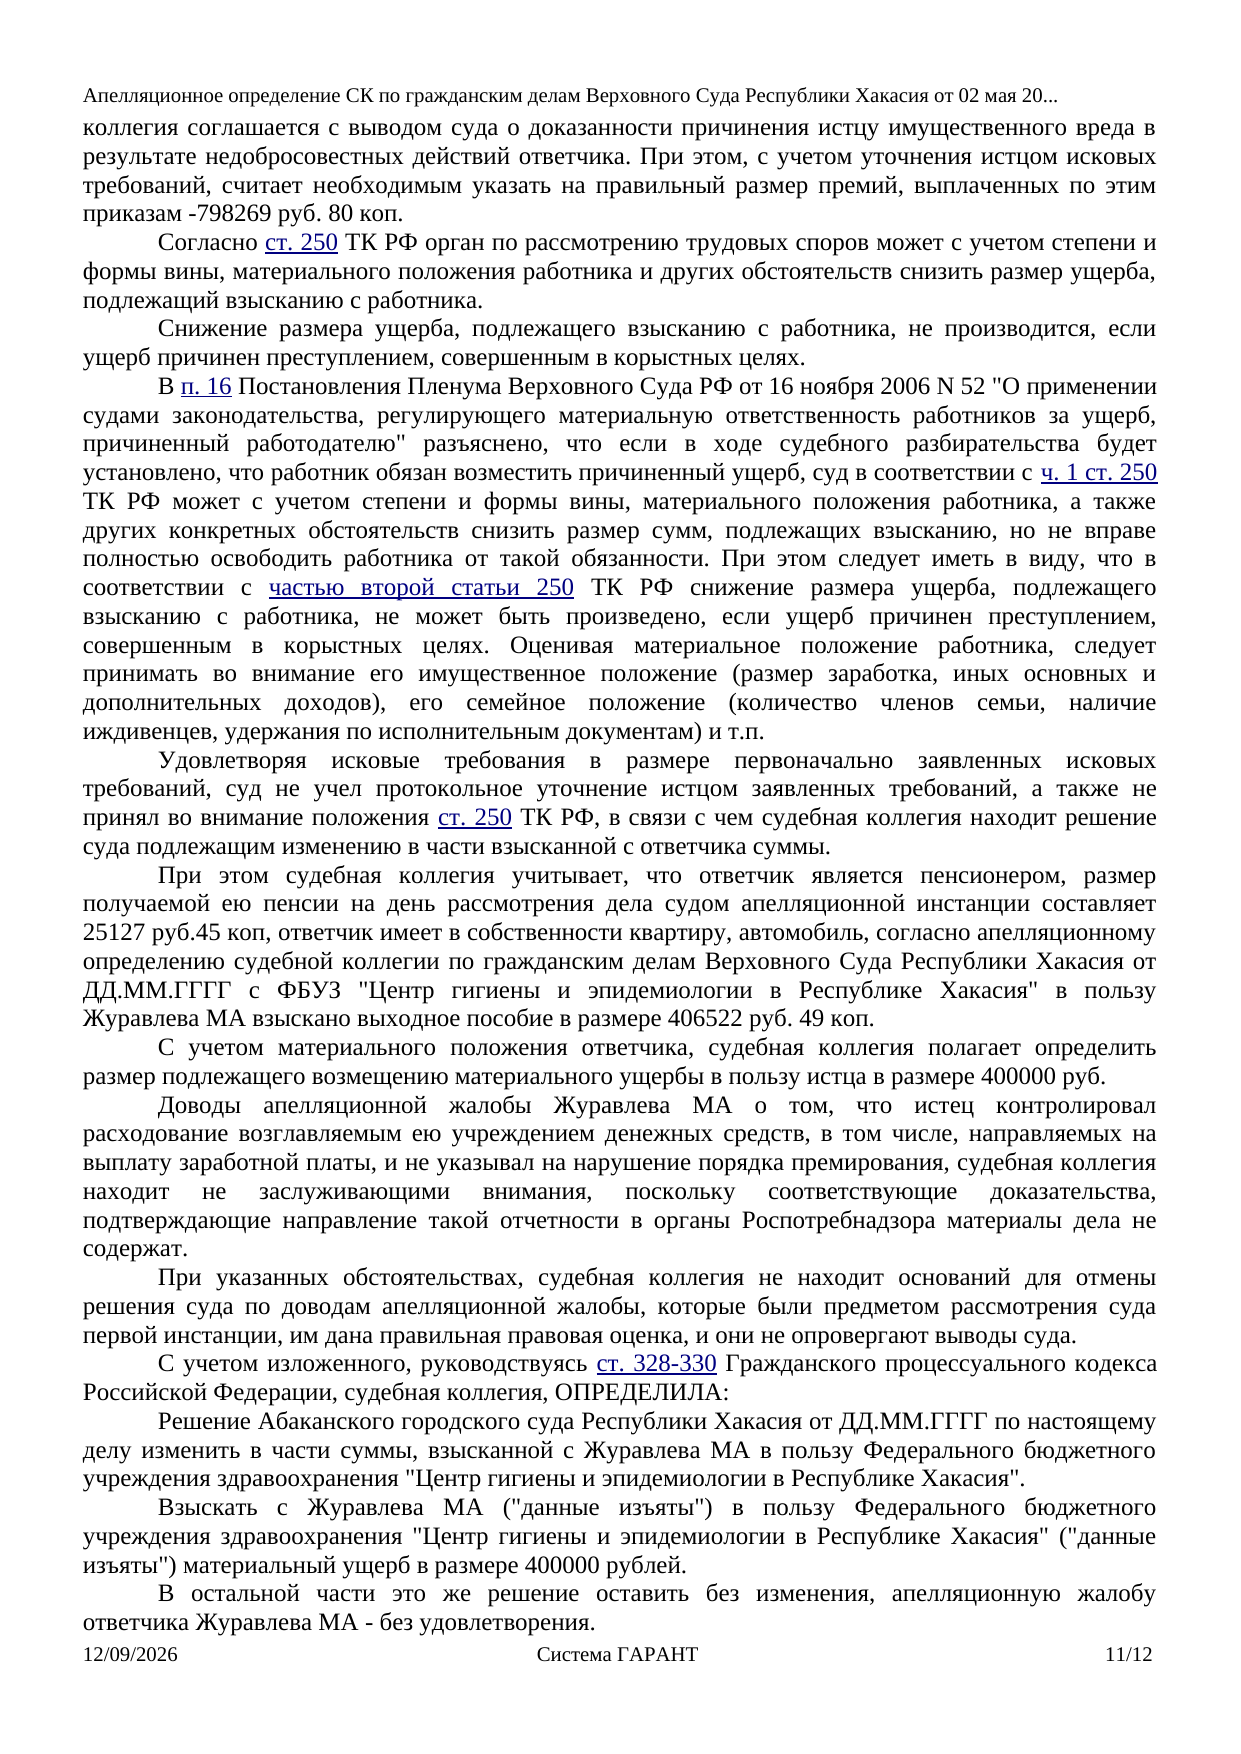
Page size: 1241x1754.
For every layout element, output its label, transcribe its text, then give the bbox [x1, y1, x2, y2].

text В п. 16 Постановления Пленума Верховного Суда РФ от 16 ноября 2006 N 52 "О применении судами законодательства, регулирующего материальную ответственность работников за ущерб, причиненный работодателю" разъяснено, что если в ходе судебного разбирательства будет установлено, что работник обязан возместить причиненный ущерб, суд в соответствии с ч. 1 ст. 250 ТК РФ может с учетом степени и формы вины, материального положения работника, а также других конкретных обстоятельств снизить размер сумм, подлежащих взысканию, но не вправе полностью освободить работника от такой обязанности. При этом следует иметь в виду, что в соответствии с частью второй статьи 250 ТК РФ снижение размера ущерба, подлежащего взысканию с работника, не может быть произведено, если ущерб причинен преступлением, совершенным в корыстных целях. Оценивая материальное положение работника, следует принимать во внимание его имущественное положение (размер заработка, иных основных и дополнительных доходов), его семейное положение (количество членов семьи, наличие иждивенцев, удержания по исполнительным документам) и т.п. [83, 371, 1157, 745]
text С учетом изложенного, руководствуясь ст. 328-330 Гражданского процессуального кодекса Российской Федерации, судебная коллегия, ОПРЕДЕЛИЛА: [83, 1348, 1157, 1406]
text Снижение размера ущерба, подлежащего взысканию с работника, не производится, если ущерб причинен преступлением, совершенным в корыстных целях. [83, 313, 1157, 371]
text Решение Абаканского городского суда Республики Хакасия от ДД.ММ.ГГГГ по настоящему делу изменить в части суммы, взысканной с Журавлева МА в пользу Федерального бюджетного учреждения здравоохранения "Центр гигиены и эпидемиологии в Республике Хакасия". [83, 1406, 1157, 1492]
text При этом судебная коллегия учитывает, что ответчик является пенсионером, размер получаемой ею пенсии на день рассмотрения дела судом апелляционной инстанции составляет 25127 руб.45 коп, ответчик имеет в собственности квартиру, автомобиль, согласно апелляционному определению судебной коллегии по гражданским делам Верховного Суда Республики Хакасия от ДД.ММ.ГГГГ с ФБУЗ "Центр гигиены и эпидемиологии в Республике Хакасия" в пользу Журавлева МА взыскано выходное пособие в размере 406522 руб. 49 коп. [83, 860, 1157, 1032]
text Согласно ст. 250 ТК РФ орган по рассмотрению трудовых споров может с учетом степени и формы вины, материального положения работника и других обстоятельств снизить размер ущерба, подлежащий взысканию с работника. [83, 227, 1157, 313]
text В остальной части это же решение оставить без изменения, апелляционную жалобу ответчика Журавлева МА - без удовлетворения. [83, 1578, 1157, 1636]
text Доводы апелляционной жалобы Журавлева МА о том, что истец контролировал расходование возглавляемым ею учреждением денежных средств, в том числе, направляемых на выплату заработной платы, и не указывал на нарушение порядка премирования, судебная коллегия находит не заслуживающими внимания, поскольку соответствующие доказательства, подтверждающие направление такой отчетности в органы Роспотребнадзора материалы дела не содержат. [83, 1090, 1157, 1262]
text С учетом материального положения ответчика, судебная коллегия полагает определить размер подлежащего возмещению материального ущербы в пользу истца в размере 400000 руб. [83, 1032, 1157, 1090]
text коллегия соглашается с выводом суда о доказанности причинения истцу имущественного вреда в результате недобросовестных действий ответчика. При этом, с учетом уточнения истцом исковых требований, считает необходимым указать на правильный размер премий, выплаченных по этим приказам -798269 руб. 80 коп. [83, 112, 1157, 227]
text При указанных обстоятельствах, судебная коллегия не находит оснований для отмены решения суда по доводам апелляционной жалобы, которые были предметом рассмотрения суда первой инстанции, им дана правильная правовая оценка, и они не опровергают выводы суда. [83, 1262, 1157, 1348]
text Удовлетворяя исковые требования в размере первоначально заявленных исковых требований, суд не учел протокольное уточнение истцом заявленных требований, а также не принял во внимание положения ст. 250 ТК РФ, в связи с чем судебная коллегия находит решение суда подлежащим изменению в части взысканной с ответчика суммы. [83, 745, 1157, 860]
text Взыскать с Журавлева МА ("данные изъяты") в пользу Федерального бюджетного учреждения здравоохранения "Центр гигиены и эпидемиологии в Республике Хакасия" ("данные изъяты") материальный ущерб в размере 400000 рублей. [83, 1492, 1157, 1578]
